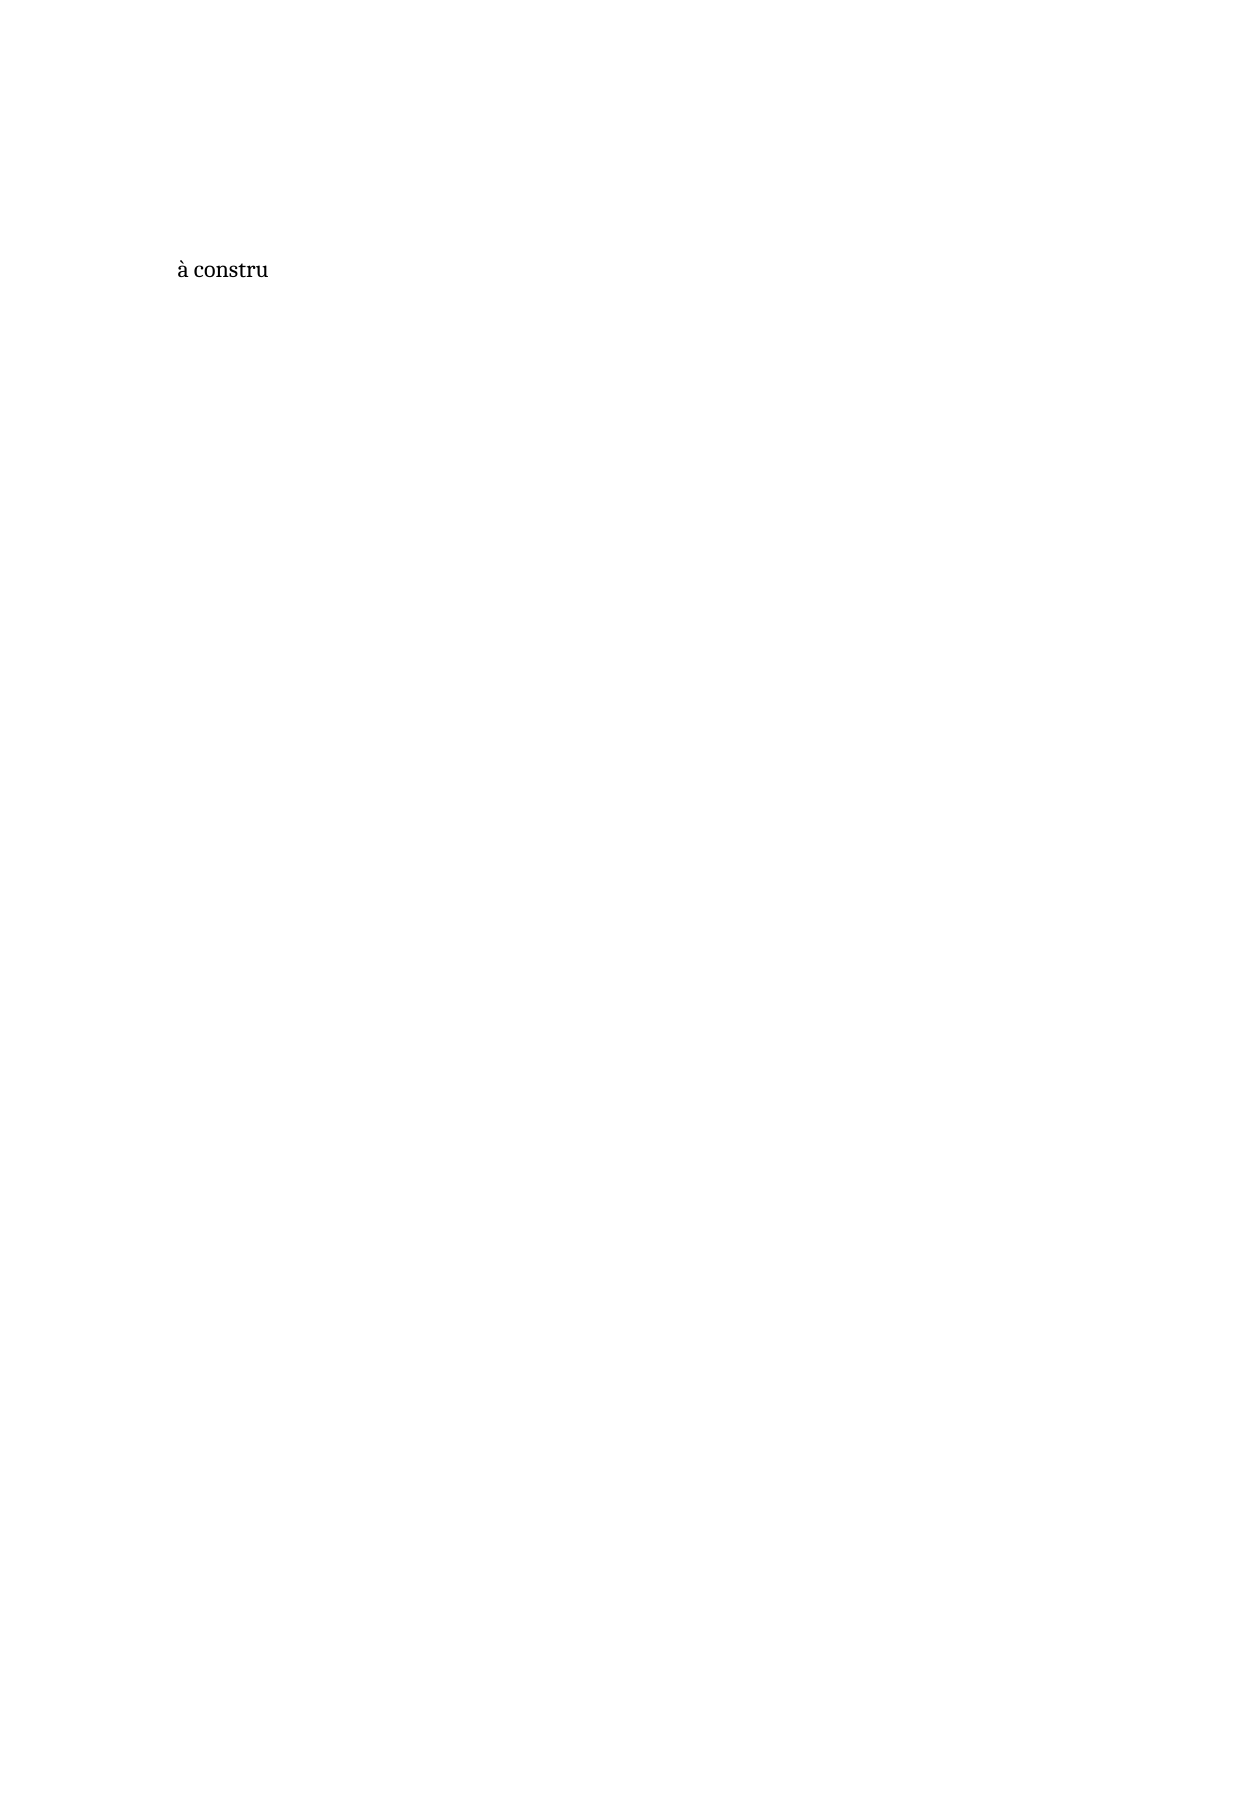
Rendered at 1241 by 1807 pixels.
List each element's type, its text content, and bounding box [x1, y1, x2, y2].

text à constru [177, 255, 1069, 283]
